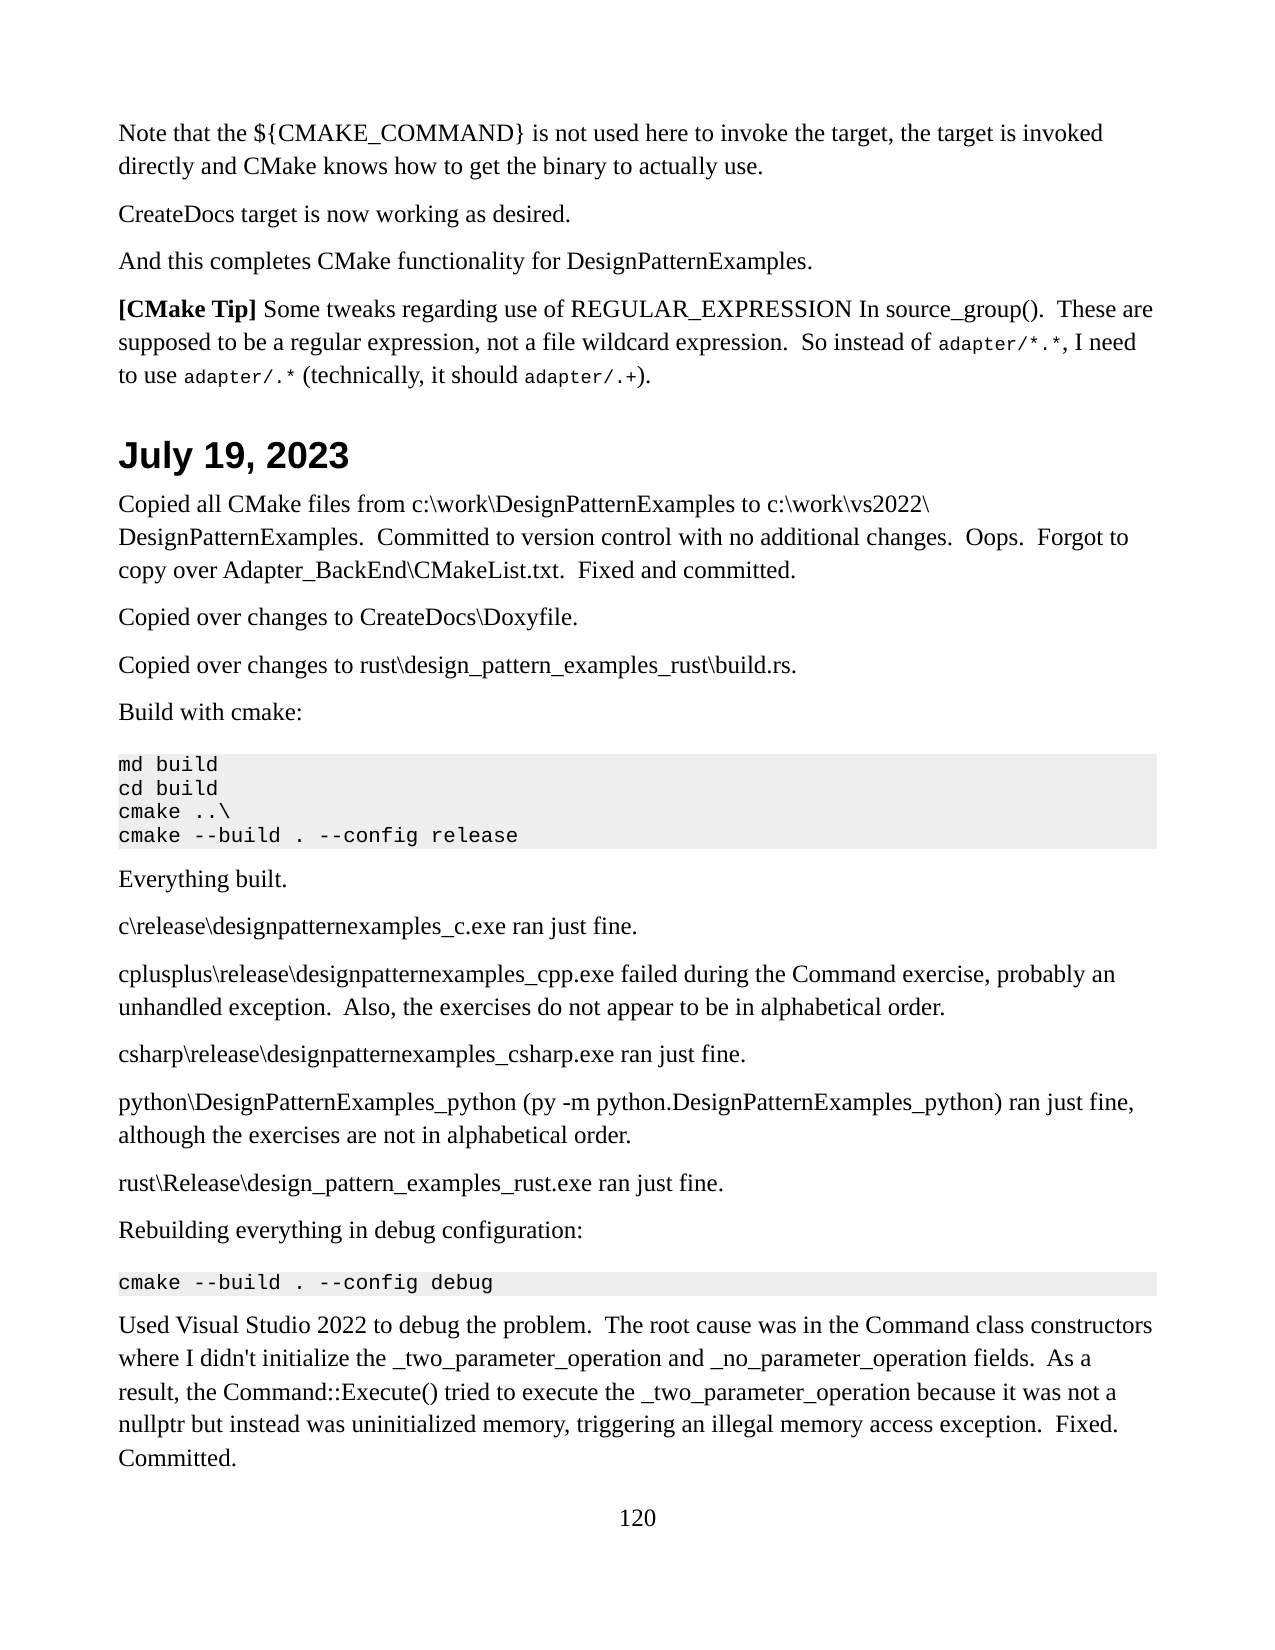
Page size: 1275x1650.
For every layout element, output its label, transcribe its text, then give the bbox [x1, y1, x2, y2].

text Copied all CMake files from c:\work\DesignPatternExamples to c:\work\vs2022\DesignPatternExamples. Committed to version control with no additional changes. Oops. Forgot to copy over Adapter_BackEnd\CMakeList.txt. Fixed and committed. [118, 489, 1157, 583]
text Copied over changes to CreateDocs\Doxyfile. [118, 602, 1157, 631]
text md build [118, 754, 1157, 778]
text csharp\release\designpatternexamples_csharp.exe ran just fine. [118, 1039, 1157, 1068]
text Everything built. [118, 864, 1157, 892]
text CreateDocs target is now working as desired. [118, 199, 1157, 227]
text cplusplus\release\designpatternexamples_cpp.exe failed during the Command exercise, probably an unhandled exception. Also, the exercises do not appear to be in alphabetical order. [118, 959, 1157, 1021]
text python\DesignPatternExamples_python (py -m python.DesignPatternExamples_python) ran just fine, although the exercises are not in alphabetical order. [118, 1087, 1157, 1149]
text And this completes CMake functionality for DesignPatternExamples. [118, 246, 1157, 275]
text [CMake Tip] Some tweaks regarding use of REGULAR_EXPRESSION In source_group(). These are supposed to be a regular expression, not a file wildcard expression. So instead of adapter/*.*, I need to use adapter/.* (technically, it should adapter/.+). [118, 294, 1157, 389]
subtitle July 19, 2023 [118, 433, 1157, 476]
text Note that the ${CMAKE_COMMAND} is not used here to invoke the target, the target is invoked directly and CMake knows how to get the binary to actually use. [118, 118, 1157, 180]
text Build with cmake: [118, 697, 1157, 726]
text c\release\designpatternexamples_c.exe ran just fine. [118, 911, 1157, 940]
text rust\Release\design_pattern_examples_rust.exe ran just fine. [118, 1168, 1157, 1196]
text cmake --build . --config debug [118, 1272, 1157, 1296]
text cd build [118, 778, 1157, 801]
text Copied over changes to rust\design_pattern_examples_rust\build.rs. [118, 650, 1157, 679]
text Rebuilding everything in debug configuration: [118, 1215, 1157, 1244]
text cmake --build . --config release [118, 825, 1157, 849]
text Used Visual Studio 2022 to debug the problem. The root cause was in the Command class constructors where I didn't initialize the _two_parameter_operation and _no_parameter_operation fields. As a result, the Command::Execute() tried to execute the _two_parameter_operation because it was not a nullptr but instead was uninitialized memory, triggering an illegal memory access exception. Fixed. Committed. [118, 1311, 1157, 1471]
text cmake ..\ [118, 801, 1157, 825]
